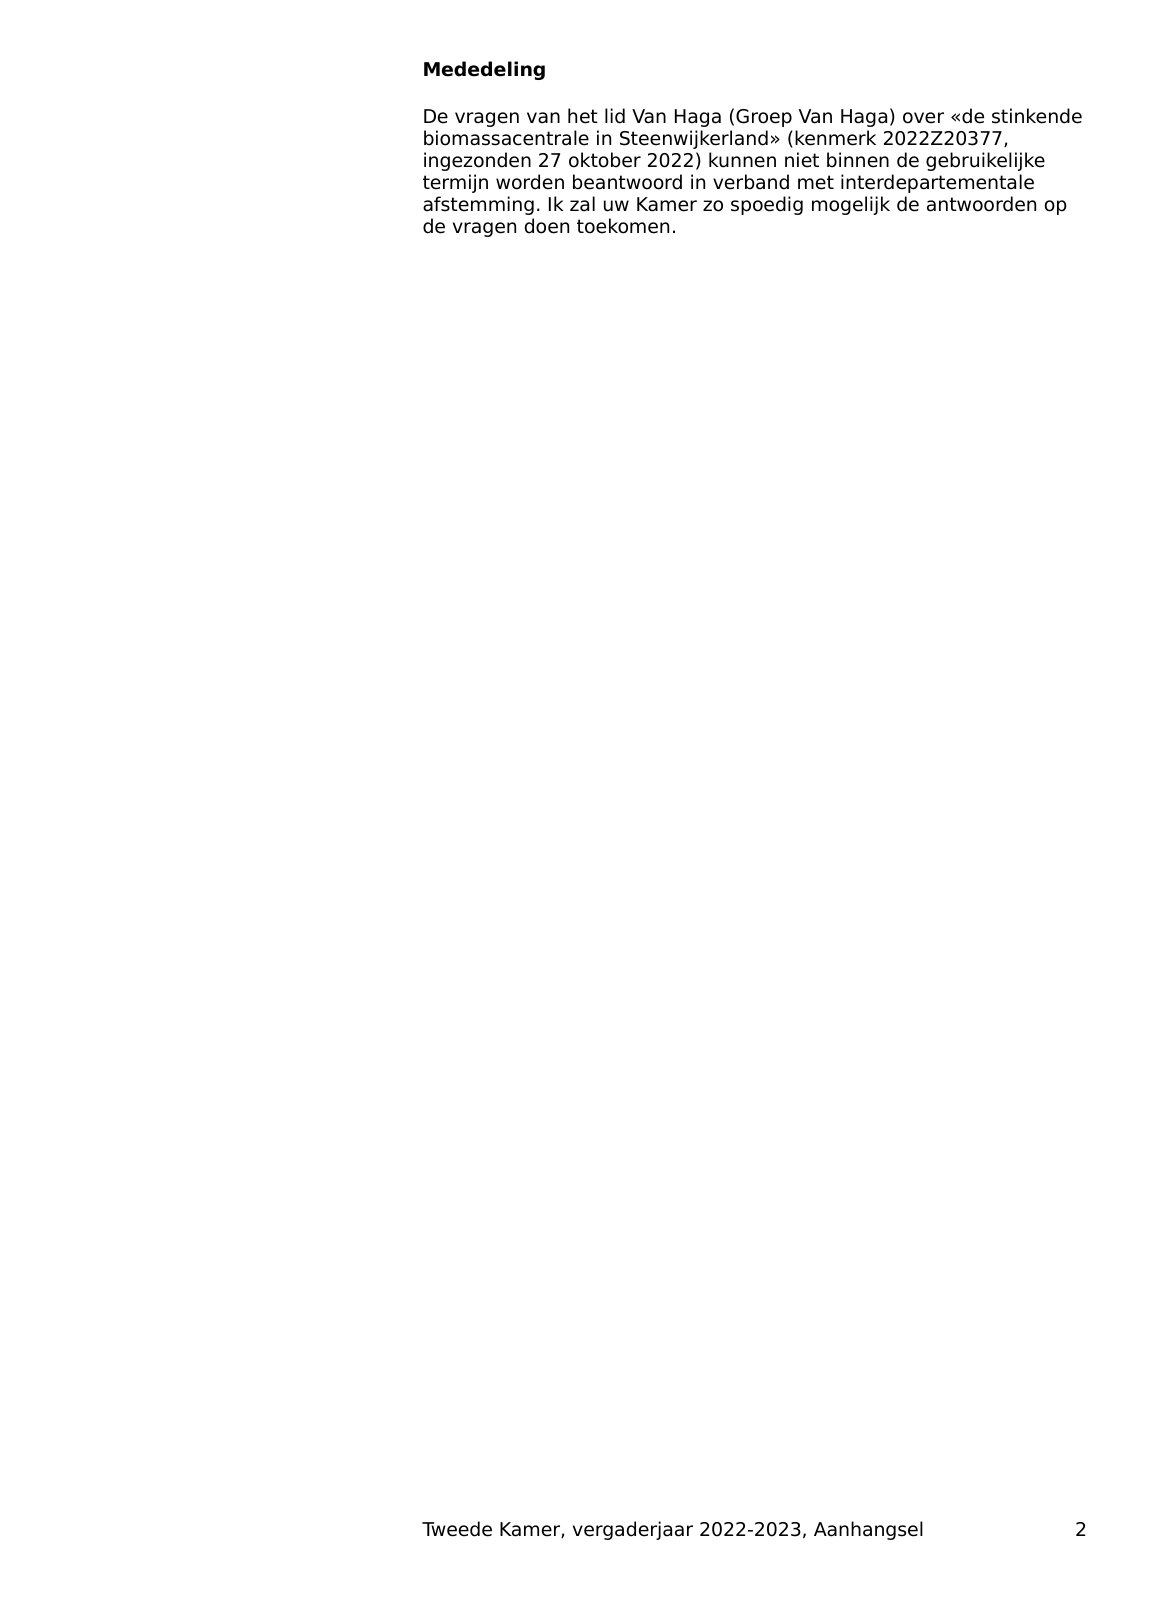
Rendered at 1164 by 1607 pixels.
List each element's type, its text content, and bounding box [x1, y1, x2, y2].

subtitle Mededeling [422, 59, 1087, 81]
text De vragen van het lid Van Haga (Groep Van Haga) over «de stinkende biomassacentrale in Steenwijkerland» (kenmerk 2022Z20377, ingezonden 27 oktober 2022) kunnen niet binnen de gebruikelijke termijn worden beantwoord in verband met interdepartementale afstemming. Ik zal uw Kamer zo spoedig mogelijk de antwoorden op de vragen doen toekomen. [422, 106, 1087, 238]
